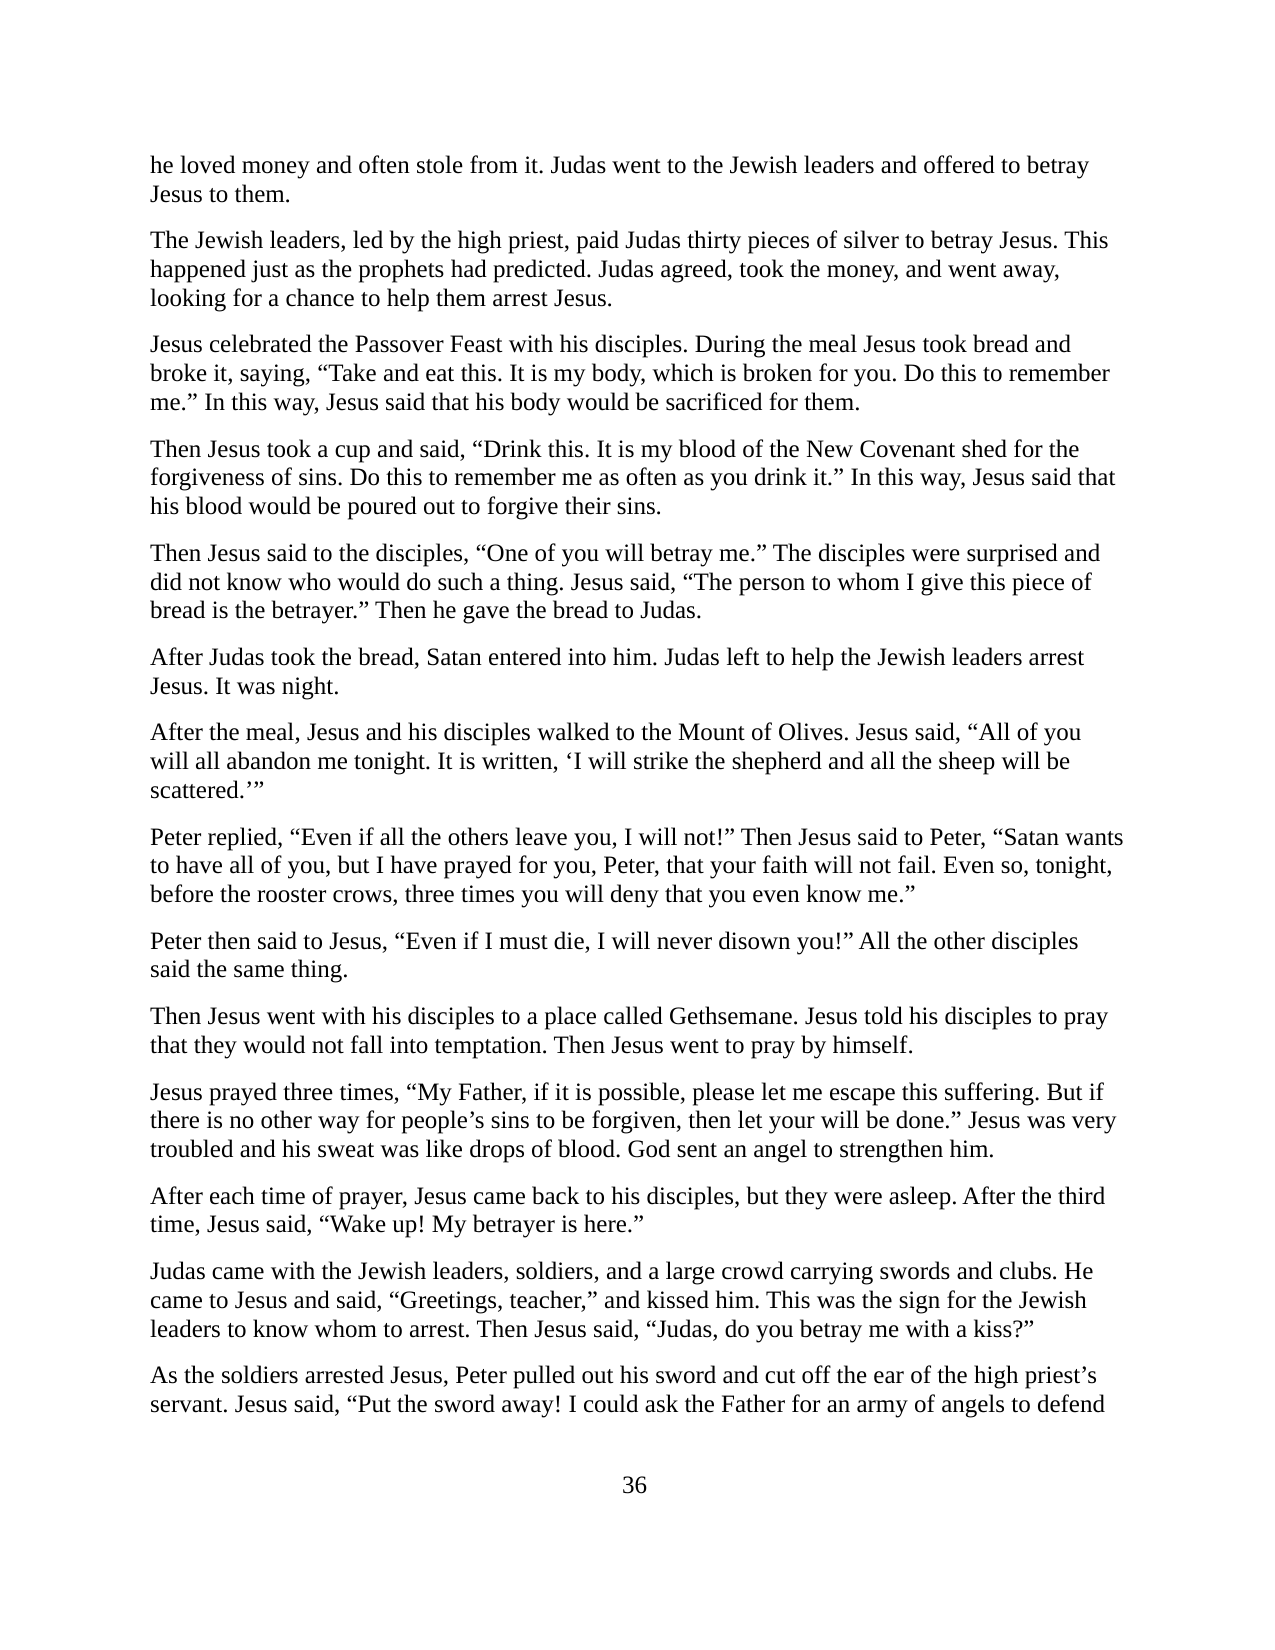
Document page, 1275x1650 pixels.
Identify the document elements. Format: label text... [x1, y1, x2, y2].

text Judas came with the Jewish leaders, soldiers, and a large crowd carrying swords and clubs. He came to Jesus and said, “Greetings, teacher,” and kissed him. This was the sign for the Jewish leaders to know whom to arrest. Then Jesus said, “Judas, do you betray me with a kiss?” [150, 1256, 1125, 1342]
text Jesus celebrated the Passover Feast with his disciples. During the meal Jesus took bread and broke it, saying, “Take and eat this. It is my body, which is broken for you. Do this to remember me.” In this way, Jesus said that his body would be sacrificed for them. [150, 329, 1125, 416]
text Then Jesus went with his disciples to a place called Gethsemane. Jesus told his disciples to pray that they would not fall into temptation. Then Jesus went to pray by himself. [150, 1001, 1125, 1059]
text Jesus prayed three times, “My Father, if it is possible, please let me escape this suffering. But if there is no other way for people’s sins to be forgiven, then let your will be done.” Jesus was very troubled and his sweat was like drops of blood. God sent an angel to strengthen him. [150, 1077, 1125, 1163]
text he loved money and often stole from it. Judas went to the Jewish leaders and offered to betray Jesus to them. [150, 150, 1125, 207]
text After Judas took the bread, Satan entered into him. Judas left to help the Jewish leaders arrest Jesus. It was night. [150, 642, 1125, 699]
text The Jewish leaders, led by the high priest, paid Judas thirty pieces of silver to betray Jesus. This happened just as the prophets had predicted. Judas agreed, took the money, and went away, looking for a chance to help them arrest Jesus. [150, 225, 1125, 312]
text Then Jesus said to the disciples, “One of you will betray me.” The disciples were surprised and did not know who would do such a thing. Jesus said, “The person to whom I give this piece of bread is the betrayer.” Then he gave the bread to Judas. [150, 538, 1125, 624]
text Peter replied, “Even if all the others leave you, I will not!” Then Jesus said to Peter, “Satan wants to have all of you, but I have prayed for you, Peter, that your faith will not fail. Even so, tonight, before the rooster crows, three times you will deny that you even know me.” [150, 822, 1125, 908]
text Then Jesus took a cup and said, “Drink this. It is my blood of the New Covenant shed for the forgiveness of sins. Do this to remember me as often as you drink it.” In this way, Jesus said that his blood would be poured out to forgive their sins. [150, 434, 1125, 520]
text After the meal, Jesus and his disciples walked to the Mount of Olives. Jesus said, “All of you will all abandon me tonight. It is written, ‘I will strike the shepherd and all the sheep will be scattered.’” [150, 717, 1125, 804]
text After each time of prayer, Jesus came back to his disciples, but they were asleep. After the third time, Jesus said, “Wake up! My betrayer is here.” [150, 1181, 1125, 1238]
text As the soldiers arrested Jesus, Peter pulled out his sword and cut off the ear of the high priest’s servant. Jesus said, “Put the sword away! I could ask the Father for an army of angels to defend [150, 1360, 1125, 1418]
text Peter then said to Jesus, “Even if I must die, I will never disown you!” All the other disciples said the same thing. [150, 926, 1125, 983]
